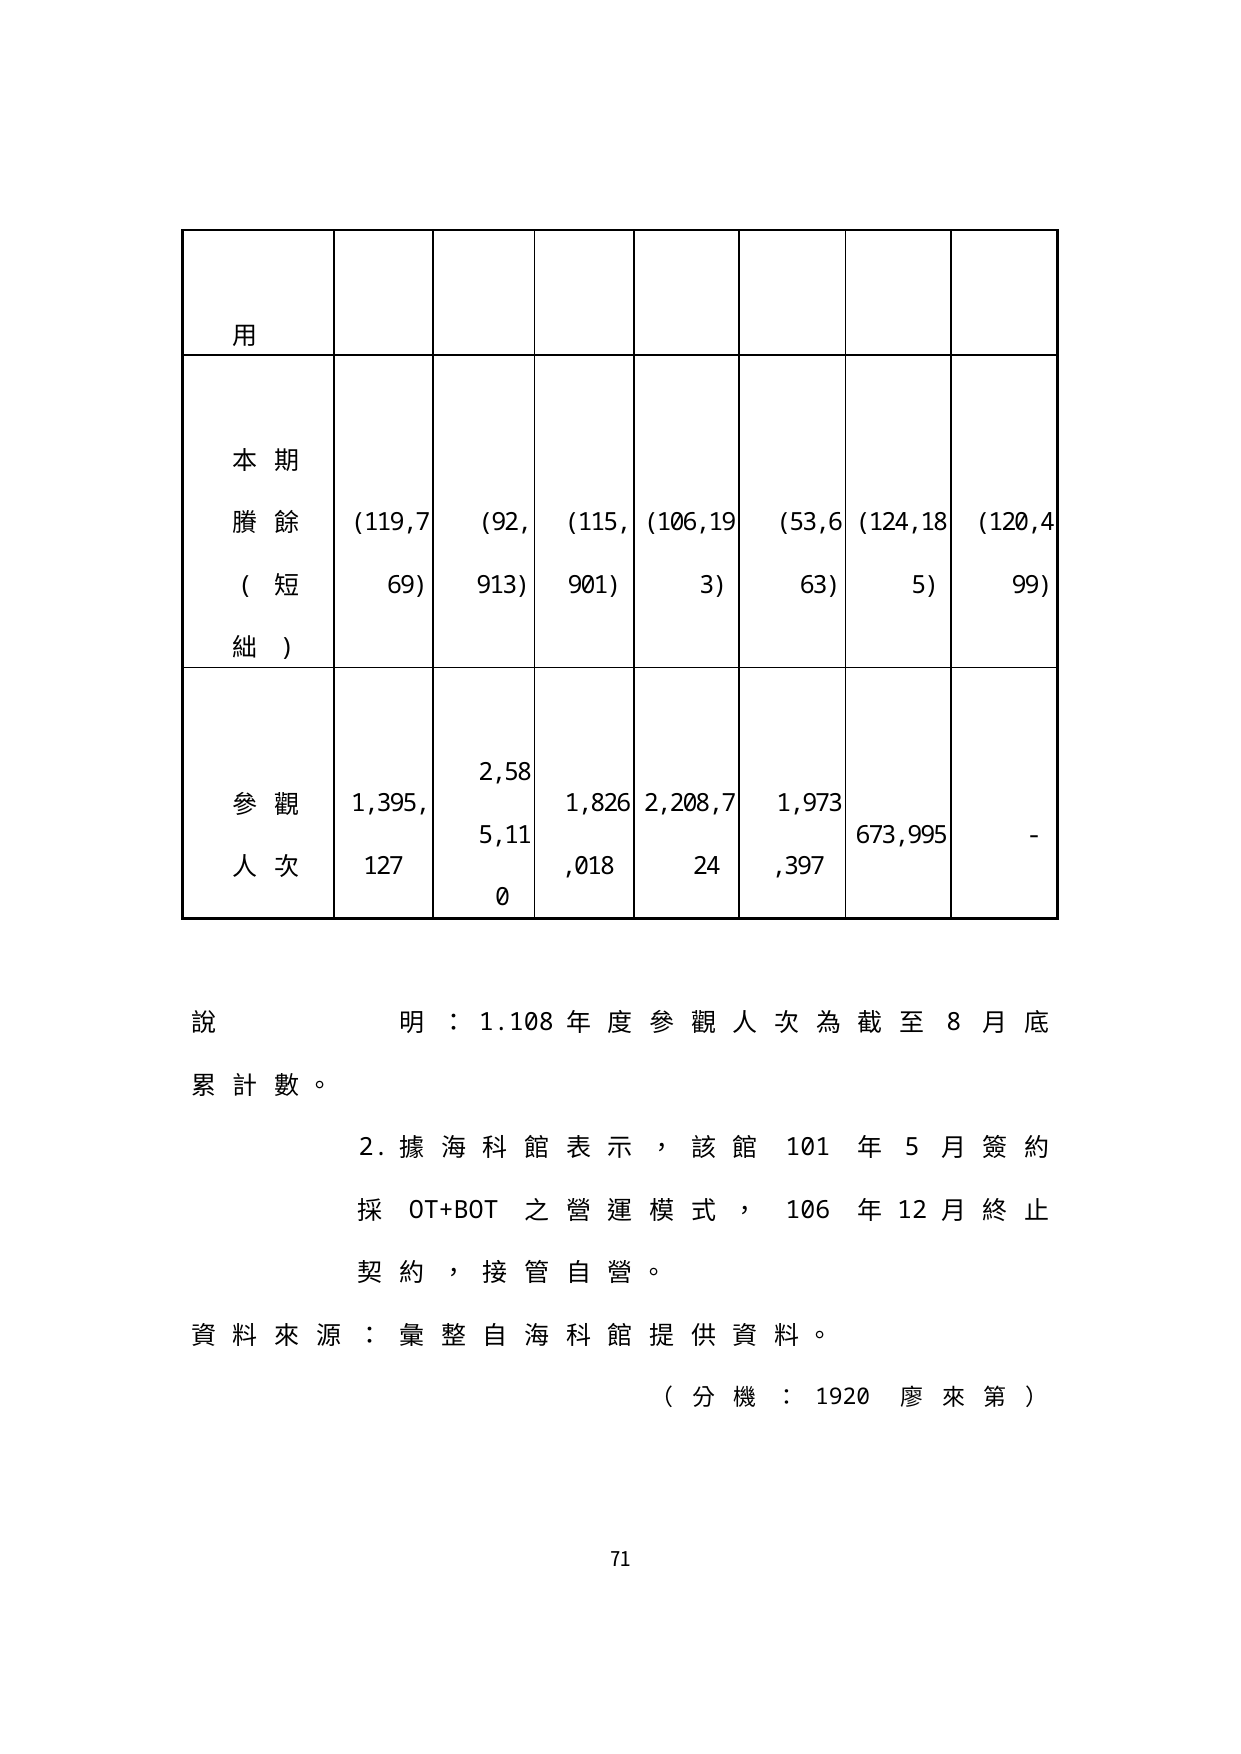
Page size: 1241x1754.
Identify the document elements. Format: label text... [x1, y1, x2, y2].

table_cell [535, 231, 633, 354]
table_cell [635, 231, 738, 354]
table_cell (92,913) [434, 356, 534, 667]
text 資料來源：彙整自海科館提供資料。 [183, 1292, 1058, 1354]
table_cell 參觀人次 [184, 668, 333, 917]
table_cell (106,193) [635, 356, 738, 667]
table_cell [952, 231, 1056, 354]
text 2.據海科館表示，該館101年5月簽約採OT+BOT之營運模式，106年12月終止契約，接管自營。 [229, 1104, 1058, 1292]
table_cell 本期賸餘(短絀) [184, 356, 333, 667]
text 說 明：1.108年度參觀人次為截至8月底累計數。 [183, 979, 1058, 1104]
table_cell (119,769) [335, 356, 432, 667]
text （分機：1920 廖來第） [242, 1354, 1058, 1417]
table_cell 2,208,724 [635, 668, 738, 917]
table_cell 1,973,397 [740, 668, 845, 917]
table_cell 2,585,110 [434, 668, 534, 917]
table_cell 1,395,127 [335, 668, 432, 917]
table_cell 673,995 [846, 668, 950, 917]
table_cell [846, 231, 950, 354]
table_cell 用 [184, 231, 333, 354]
table_cell [335, 231, 432, 354]
table_cell 1,826,018 [535, 668, 633, 917]
table_cell [740, 231, 845, 354]
table_cell [434, 231, 534, 354]
table_cell (124,185) [846, 356, 950, 667]
table_cell (115,901) [535, 356, 633, 667]
table_cell (120,499) [952, 356, 1056, 667]
table_cell - [952, 668, 1056, 917]
table_cell (53,663) [740, 356, 845, 667]
